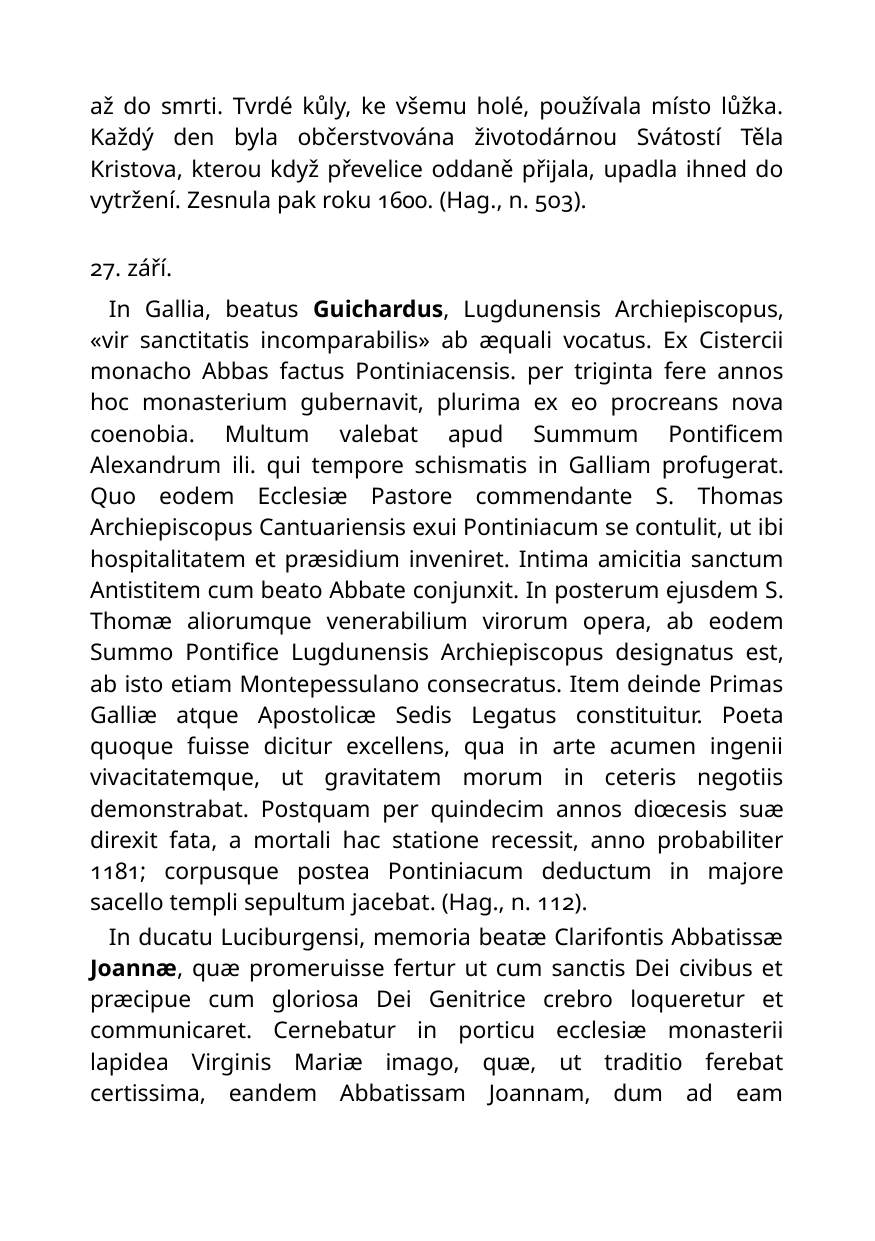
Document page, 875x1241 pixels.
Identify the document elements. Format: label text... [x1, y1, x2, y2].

text až do smrti. Tvrdé kůly, ke všemu holé, používala místo lůžka. Každý den byla občerstvována životodárnou Svátostí Těla Kristova, kterou když převelice oddaně přijala, upadla ihned do vytržení. Zesnula pak roku 1600. (Hag., n. 5o3). [90, 90, 784, 215]
text In Gallia, beatus Guichardus, Lugdunensis Archiepiscopus, «vir sanctitatis incomparabilis» ab æquali vocatus. Ex Cistercii monacho Abbas factus Pontiniacensis. per triginta fere annos hoc monasterium gubernavit, plurima ex eo procreans nova coenobia. Multum valebat apud Summum Pontificem Alexandrum ili. qui tempore schismatis in Gal­liam profugerat. Quo eodem Ecclesiæ Pastore commendante S. Thomas Archiepiscopus Cantuariensis exui Pontiniacum se contulit, ut ibi hospitalitatem et præsidium inveniret. Intima amicitia sanctum Antistitem cum beato Abbate con­junxit. In posterum ejusdem S. Thomæ aliorumque venera­bilium virorum opera, ab eodem Summo Pontifice Lugdu­nensis Archiepiscopus designatus est, ab isto etiam Montepessulano consecratus. Item deinde Primas Galliæ atque Apostolicæ Sedis Legatus constituitur. Poeta quoque fuisse dicitur excellens, qua in arte acumen ingenii vivacitatemque, ut gravitatem morum in ceteris negotiis demonstrabat. Post­quam per quindecim annos diœcesis suæ direxit fata, a mortali hac statione recessit, anno probabiliter 1181; corpusque postea Pontiniacum deductum in majore sacello templi sepultum jacebat. (Hag., n. 112). [90, 292, 784, 917]
text In ducatu Luciburgensi, memoria beatæ Clarifontis Abbatissæ Joannæ, quæ promeruisse fertur ut cum sanctis Dei civibus et præcipue cum gloriosa Dei Genitrice crebro loqueretur et communicaret. Cernebatur in porticu ecclesiæ monasterii lapidea Virginis Mariæ imago, quæ, ut traditio ferebat certissima, eandem Abbatissam Joannam, dum ad eam [90, 921, 784, 1108]
text 27. září. [90, 252, 784, 283]
